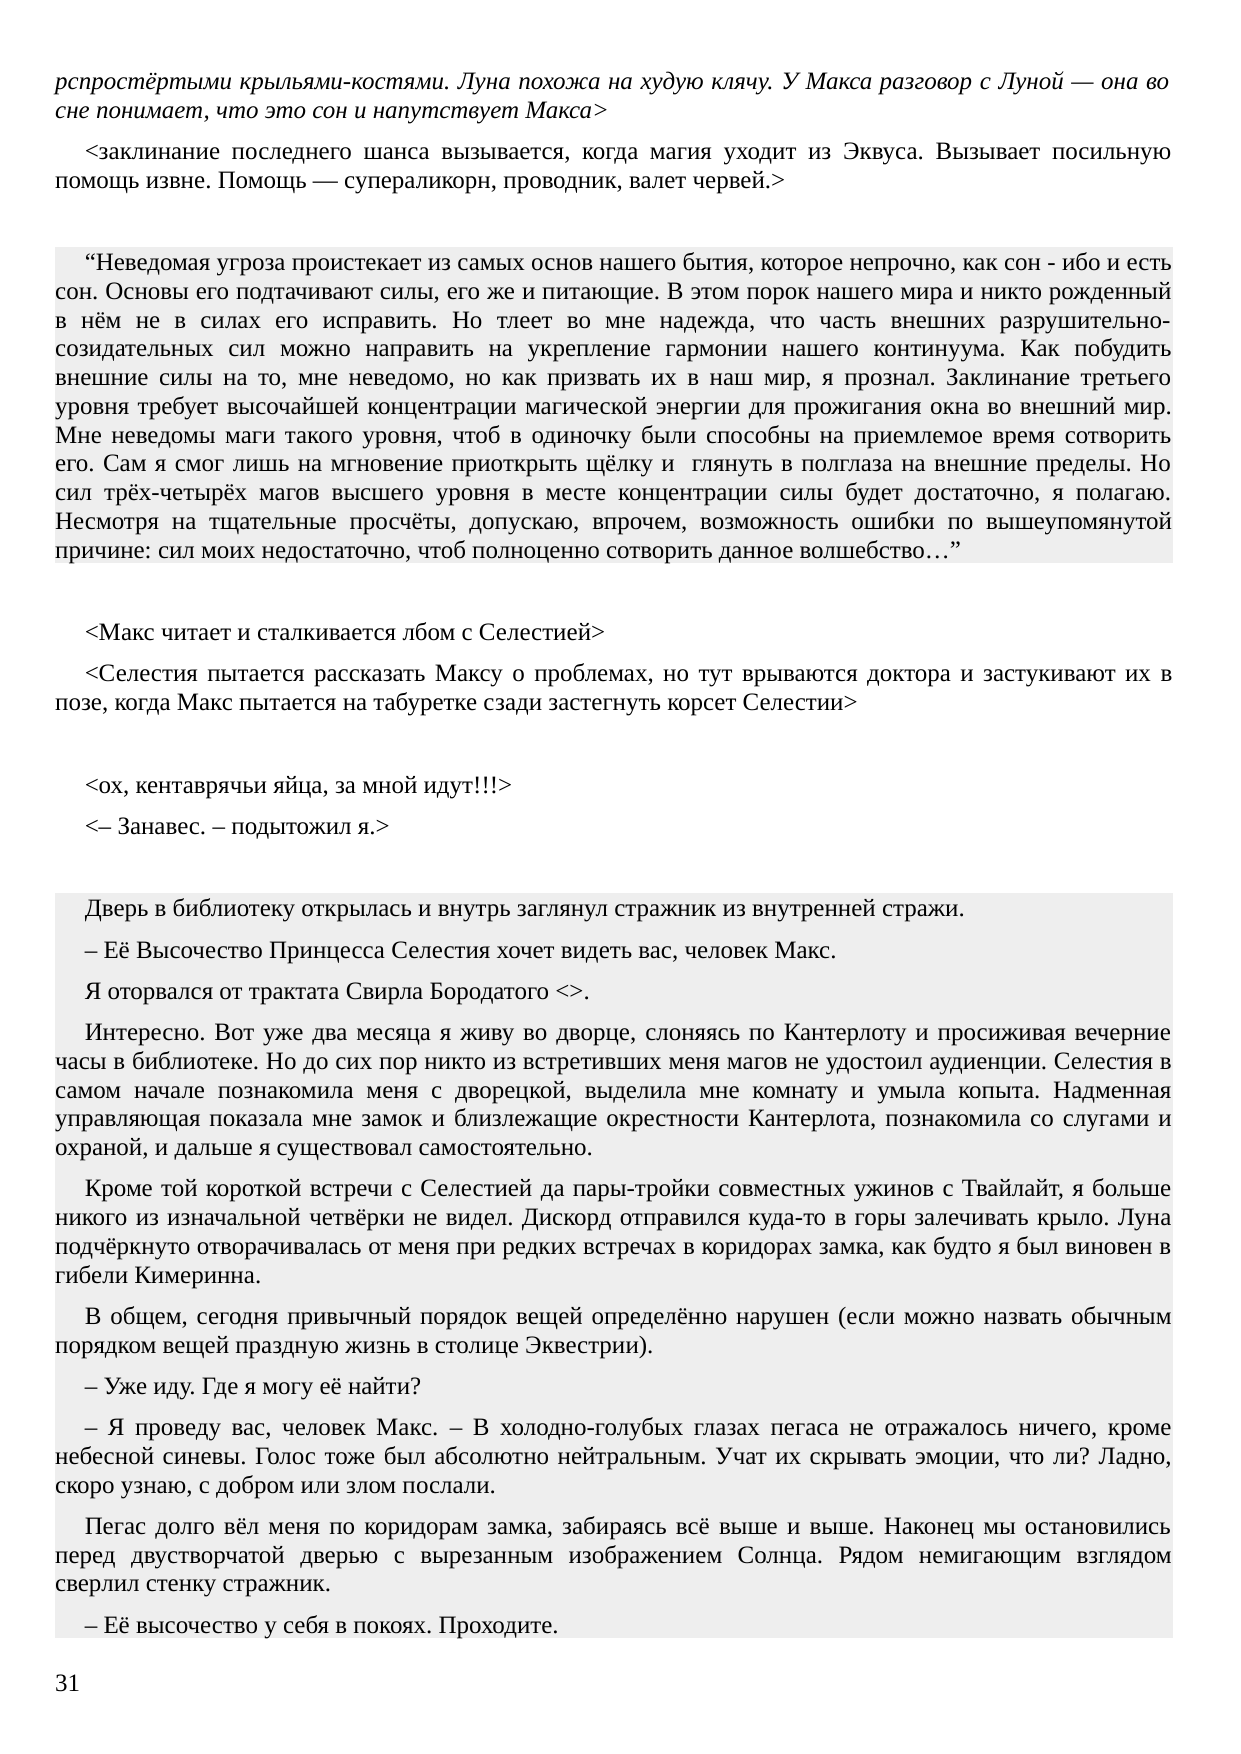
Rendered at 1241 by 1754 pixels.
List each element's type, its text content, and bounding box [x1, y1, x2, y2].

text Кроме той короткой встречи с Селестией да пары-тройки совместных ужинов с Твайлайт, я больше никого из изначальной четвёрки не видел. Дискорд отправился куда-то в горы залечивать крыло. Луна подчёркнуто отворачивалась от меня при редких встречах в коридорах замка, как будто я был виновен в гибели Кимеринна. [55, 1173, 1173, 1288]
text рспростёртыми крыльями-костями. Луна похожа на худую клячу. У Макса разговор с Луной — она во сне понимает, что это сон и напутствует Макса> [55, 66, 1173, 123]
text “Неведомая угроза проистекает из самых основ нашего бытия, которое непрочно, как сон - ибо и есть сон. Основы его подтачивают силы, его же и питающие. В этом порок нашего мира и никто рожденный в нём не в силах его исправить. Но тлеет во мне надежда, что часть внешних разрушительно-созидательных сил можно направить на укрепление гармонии нашего континуума. Как побудить внешние силы на то, мне неведомо, но как призвать их в наш мир, я прознал. Заклинание третьего уровня требует высочайшей концентрации магической энергии для прожигания окна во внешний мир. Мне неведомы маги такого уровня, чтоб в одиночку были способны на приемлемое время сотворить его. Сам я смог лишь на мгновение приоткрыть щёлку и глянуть в полглаза на внешние пределы. Но сил трёх-четырёх магов высшего уровня в месте концентрации силы будет достаточно, я полагаю. Несмотря на тщательные просчёты, допускаю, впрочем, возможность ошибки по вышеупомянутой причине: сил моих недостаточно, чтоб полноценно сотворить данное волшебство…” [55, 247, 1173, 563]
text <Селестия пытается рассказать Максу о проблемах, но тут врываются доктора и застукивают их в позе, когда Макс пытается на табуретке сзади застегнуть корсет Селестии> [55, 658, 1173, 716]
text <Макс читает и сталкивается лбом с Селестией> [55, 617, 1173, 646]
text <– Занавес. – подытожил я.> [55, 811, 1173, 840]
text – Её Высочество Принцесса Селестия хочет видеть вас, человек Макс. [55, 935, 1173, 963]
text – Уже иду. Где я могу её найти? [55, 1371, 1173, 1400]
text Дверь в библиотеку открылась и внутрь заглянул стражник из внутренней стражи. [55, 893, 1173, 922]
text Пегас долго вёл меня по коридорам замка, забираясь всё выше и выше. Наконец мы остановились перед двустворчатой дверью с вырезанным изображением Солнца. Рядом немигающим взглядом сверлил стенку стражник. [55, 1511, 1173, 1597]
text Я оторвался от трактата Свирла Бородатого <>. [55, 976, 1173, 1005]
text Интересно. Вот уже два месяца я живу во дворце, слоняясь по Кантерлоту и просиживая вечерние часы в библиотеке. Но до сих пор никто из встретивших меня магов не удостоил аудиенции. Селестия в самом начале познакомила меня с дворецкой, выделила мне комнату и умыла копыта. Надменная управляющая показала мне замок и близлежащие окрестности Кантерлота, познакомила со слугами и охраной, и дальше я существовал самостоятельно. [55, 1017, 1173, 1161]
text – Её высочество у себя в покоях. Проходите. [55, 1610, 1173, 1638]
text <заклинание последнего шанса вызывается, когда магия уходит из Эквуса. Вызывает посильную помощь извне. Помощь — супераликорн, проводник, валет червей.> [55, 136, 1173, 193]
text <ох, кентаврячьи яйца, за мной идут!!!> [55, 770, 1173, 798]
text В общем, сегодня привычный порядок вещей определённо нарушен (если можно назвать обычным порядком вещей праздную жизнь в столице Эквестрии). [55, 1301, 1173, 1358]
text – Я проведу вас, человек Макс. – В холодно-голубых глазах пегаса не отражалось ничего, кроме небесной синевы. Голос тоже был абсолютно нейтральным. Учат их скрывать эмоции, что ли? Ладно, скоро узнаю, с добром или злом послали. [55, 1412, 1173, 1498]
